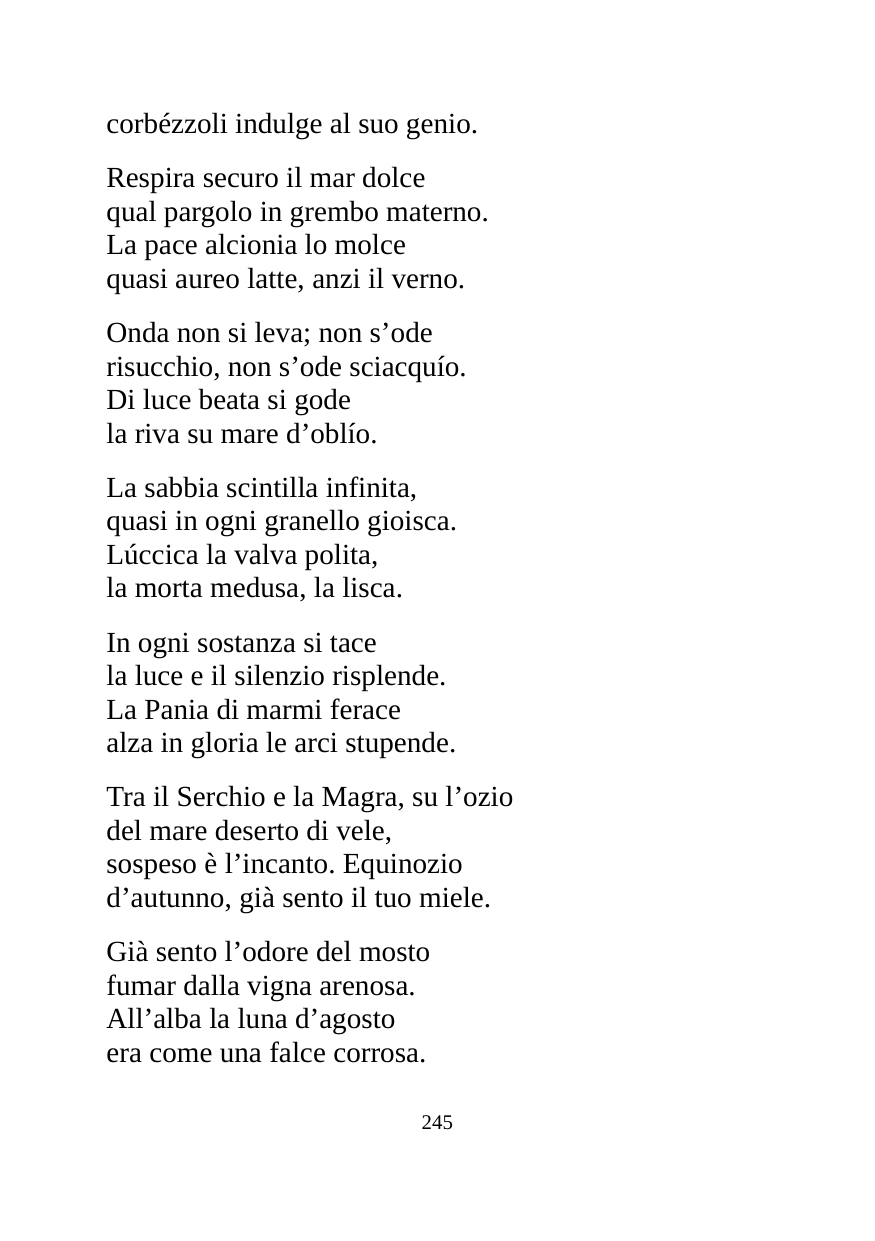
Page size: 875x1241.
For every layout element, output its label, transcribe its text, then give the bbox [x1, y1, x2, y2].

text All’alba la luna d’agosto [106, 1001, 768, 1035]
text la luce e il silenzio risplende. [106, 658, 768, 692]
text quasi aureo latte, anzi il verno. [106, 261, 768, 294]
text La sabbia scintilla infinita, [106, 470, 768, 503]
text Tra il Serchio e la Magra, su l’ozio [106, 779, 768, 813]
text sospeso è l’incanto. Equinozio [106, 847, 768, 880]
text Di luce beata si gode [106, 382, 768, 416]
text quasi in ogni granello gioisca. [106, 503, 768, 537]
text Onda non si leva; non s’ode [106, 315, 768, 349]
text In ogni sostanza si tace [106, 625, 768, 658]
text la riva su mare d’oblío. [106, 416, 768, 449]
text d’autunno, già sento il tuo miele. [106, 880, 768, 914]
text risucchio, non s’ode sciacquío. [106, 349, 768, 382]
text La pace alcionia lo molce [106, 227, 768, 261]
text del mare deserto di vele, [106, 813, 768, 847]
text qual pargolo in grembo materno. [106, 194, 768, 227]
text Già sento l’odore del mosto [106, 934, 768, 968]
text alza in gloria le arci stupende. [106, 725, 768, 759]
text corbézzoli indulge al suo genio. [106, 106, 768, 140]
text La Pania di marmi ferace [106, 692, 768, 725]
text fumar dalla vigna arenosa. [106, 968, 768, 1001]
text Respira securo il mar dolce [106, 160, 768, 194]
text era come una falce corrosa. [106, 1035, 768, 1068]
text Lúccica la valva polita, [106, 537, 768, 571]
text la morta medusa, la lisca. [106, 571, 768, 604]
